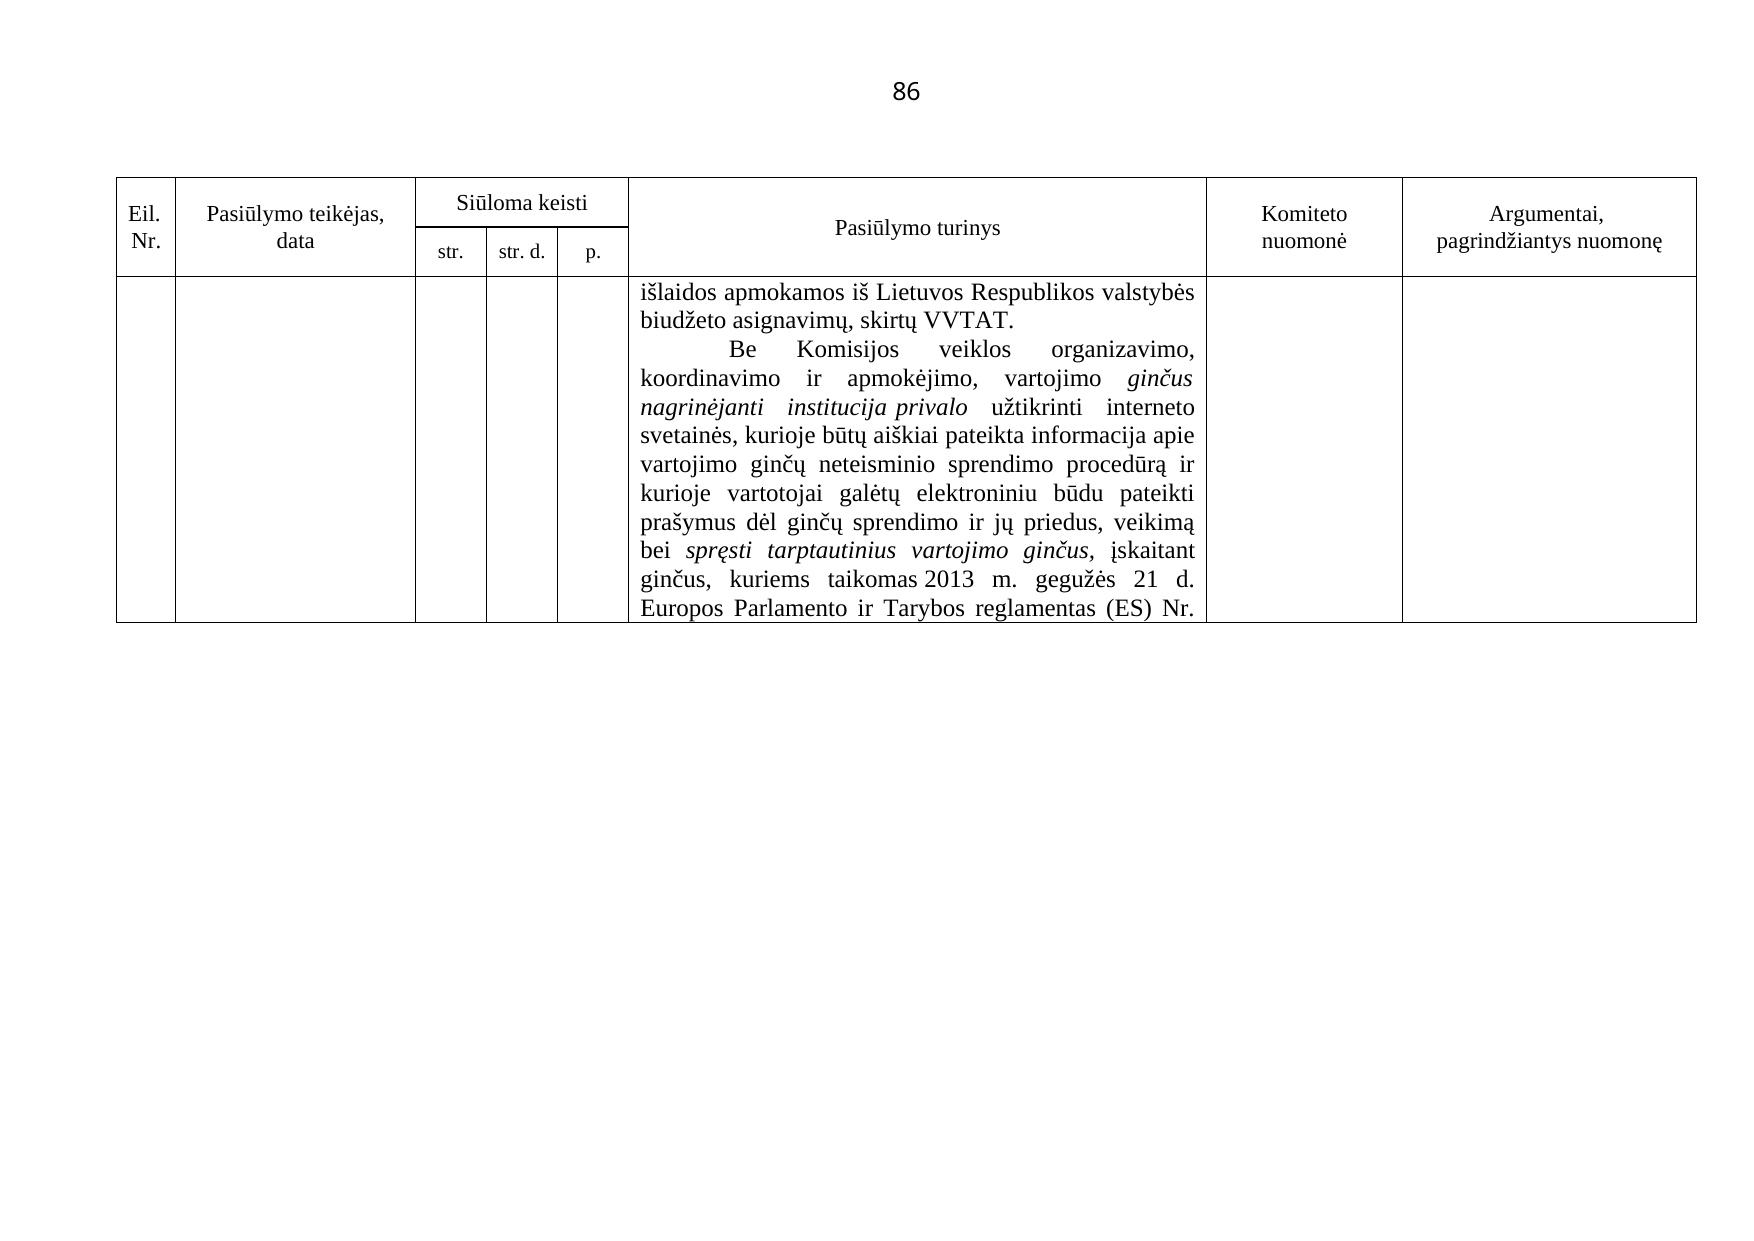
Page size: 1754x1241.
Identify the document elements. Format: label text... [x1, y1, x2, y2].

table_cell [1207, 277, 1402, 622]
table_cell [487, 277, 557, 622]
table_cell išlaidos apmokamos iš Lietuvos Respublikos valstybės biudžeto asignavimų, skirtų VVTAT. Be Komisijos veiklos organizavimo, koordinavimo ir apmokėjimo, vartojimo ginčus nagrinėjanti institucija privalo užtikrinti interneto svetainės, kurioje būtų aiškiai pateikta informacija apie vartojimo ginčų neteisminio sprendimo procedūrą ir kurioje vartotojai galėtų elektroniniu būdu pateikti prašymus dėl ginčų sprendimo ir jų priedus, veikimą bei spręsti tarptautinius vartojimo ginčus, įskaitant ginčus, kuriems taikomas 2013 m. gegužės 21 d. Europos Parlamento ir Tarybos reglamentas (ES) Nr. [629, 277, 1206, 622]
table_cell str. [416, 228, 486, 276]
table_header Siūloma keisti [416, 178, 628, 226]
table_header Eil. Nr. [117, 178, 175, 276]
table_cell p. [558, 228, 628, 276]
table_header Argumentai, pagrindžiantys nuomonę [1403, 178, 1696, 276]
table_header Pasiūlymo teikėjas, data [176, 178, 415, 276]
table_header Komiteto nuomonė [1207, 178, 1402, 276]
table_cell [117, 277, 175, 622]
table_cell [176, 277, 415, 622]
table_cell str. d. [487, 228, 557, 276]
table_cell [558, 277, 628, 622]
table_header Pasiūlymo turinys [629, 178, 1206, 276]
table_cell [416, 277, 486, 622]
table_cell [1403, 277, 1696, 622]
